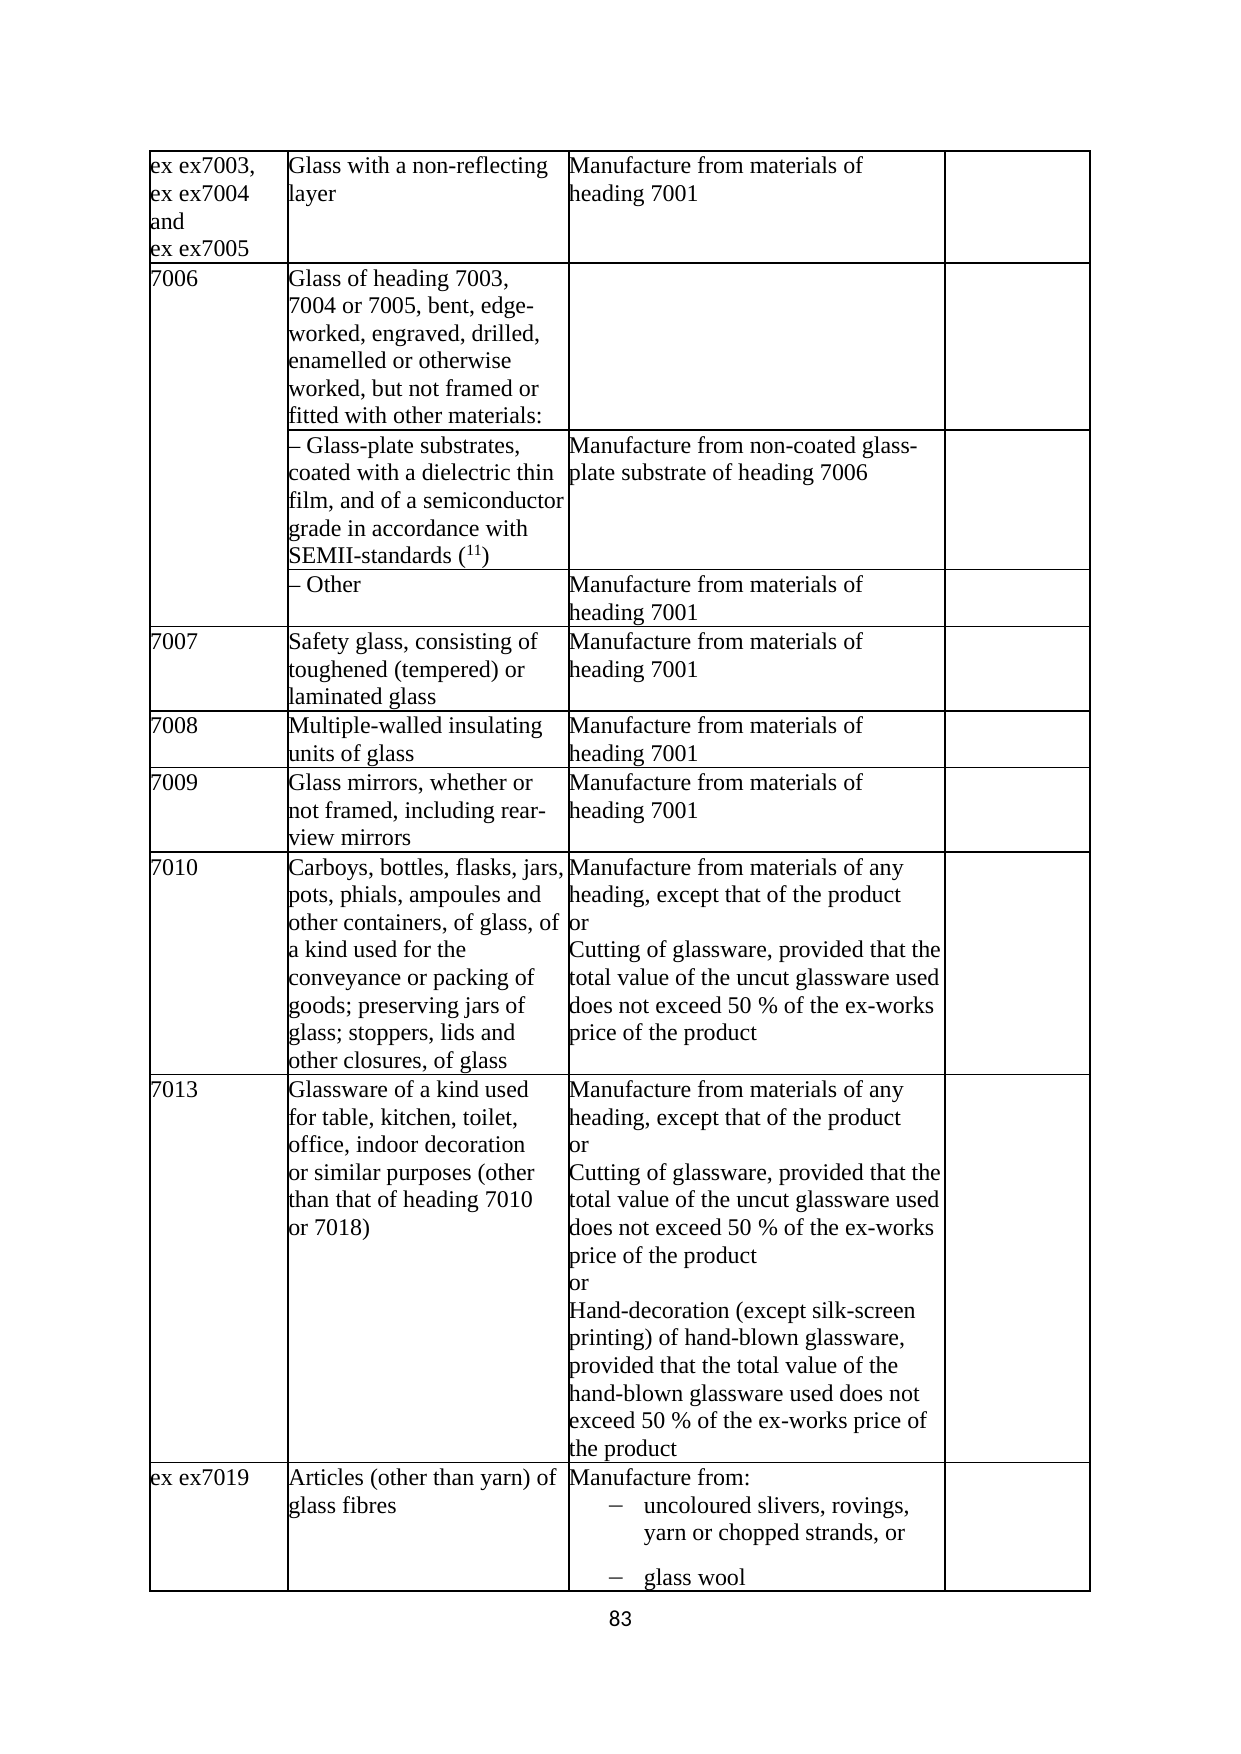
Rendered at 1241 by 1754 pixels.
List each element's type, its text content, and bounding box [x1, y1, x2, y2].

table_cell Manufacture from materials of any heading, except that of the product or Cutting of glassware, provided that the total value of the uncut glassware used does not exceed 50 % of the ex-works price of the product or Hand-decoration (except silk-screen printing) of hand-blown glassware, provided that the total value of the hand-blown glassware used does not exceed 50 % of the ex-works price of the product [570, 1075, 944, 1461]
table_cell – Glass-plate substrates, coated with a dielectric thin film, and of a semiconductor grade in accordance with SEMII-standards (11) [289, 431, 568, 569]
table_cell 7007 [151, 627, 287, 710]
table_cell 7009 [151, 768, 287, 851]
table_cell Glass of heading 7003, 7004 or 7005, bent, edge-worked, engraved, drilled, enamelled or otherwise worked, but not framed or fitted with other materials: [289, 264, 568, 429]
table_cell – Other [289, 570, 568, 626]
table_cell Glass mirrors, whether or not framed, including rear-view mirrors [289, 768, 568, 851]
table_cell [946, 712, 1089, 767]
table_header uncoloured slivers, rovings, yarn or chopped strands, or [570, 1491, 923, 1562]
table_cell [946, 570, 1089, 626]
table_header glass wool [570, 1563, 874, 1590]
table_cell Articles (other than yarn) of glass fibres [289, 1463, 568, 1590]
table_cell [946, 1075, 1089, 1461]
table_cell 7008 [151, 712, 287, 767]
table_cell Glassware of a kind used for table, kitchen, toilet, office, indoor decoration or similar purposes (other than that of heading 7010 or 7018) [289, 1075, 568, 1461]
table_cell Glass with a non-reflecting layer [289, 152, 568, 262]
table_cell [946, 152, 1089, 262]
table_cell Safety glass, consisting of toughened (tempered) or laminated glass [289, 627, 568, 710]
table_cell Manufacture from materials of heading 7001 [570, 152, 944, 262]
table_cell Manufacture from materials of any heading, except that of the product or Cutting of glassware, provided that the total value of the uncut glassware used does not exceed 50 % of the ex-works price of the product [570, 853, 944, 1073]
table_cell Carboys, bottles, flasks, jars, pots, phials, ampoules and other containers, of glass, of a kind used for the conveyance or packing of goods; preserving jars of glass; stoppers, lids and other closures, of glass [289, 853, 568, 1073]
table_cell [946, 264, 1089, 429]
table_cell Manufacture from: [570, 1463, 944, 1590]
table_cell 7006 [151, 264, 287, 626]
table_cell [946, 768, 1089, 851]
table_cell [946, 1463, 1089, 1590]
table_cell [570, 264, 944, 429]
table_cell 7010 [151, 853, 287, 1073]
table_cell Multiple-walled insulating units of glass [289, 712, 568, 767]
table_cell [946, 853, 1089, 1073]
table_cell Manufacture from materials of heading 7001 [570, 570, 944, 626]
table_cell Manufacture from non-coated glass-plate substrate of heading 7006 [570, 431, 944, 569]
table_cell [946, 431, 1089, 569]
table_cell Manufacture from materials of heading 7001 [570, 627, 944, 710]
table_cell 7013 [151, 1075, 287, 1461]
table_cell ex ex7019 [151, 1463, 287, 1590]
table_cell ex ex7003, ex ex7004 and ex ex7005 [151, 152, 287, 262]
table_cell [946, 627, 1089, 710]
table_cell Manufacture from materials of heading 7001 [570, 768, 944, 851]
table_cell Manufacture from materials of heading 7001 [570, 712, 944, 767]
